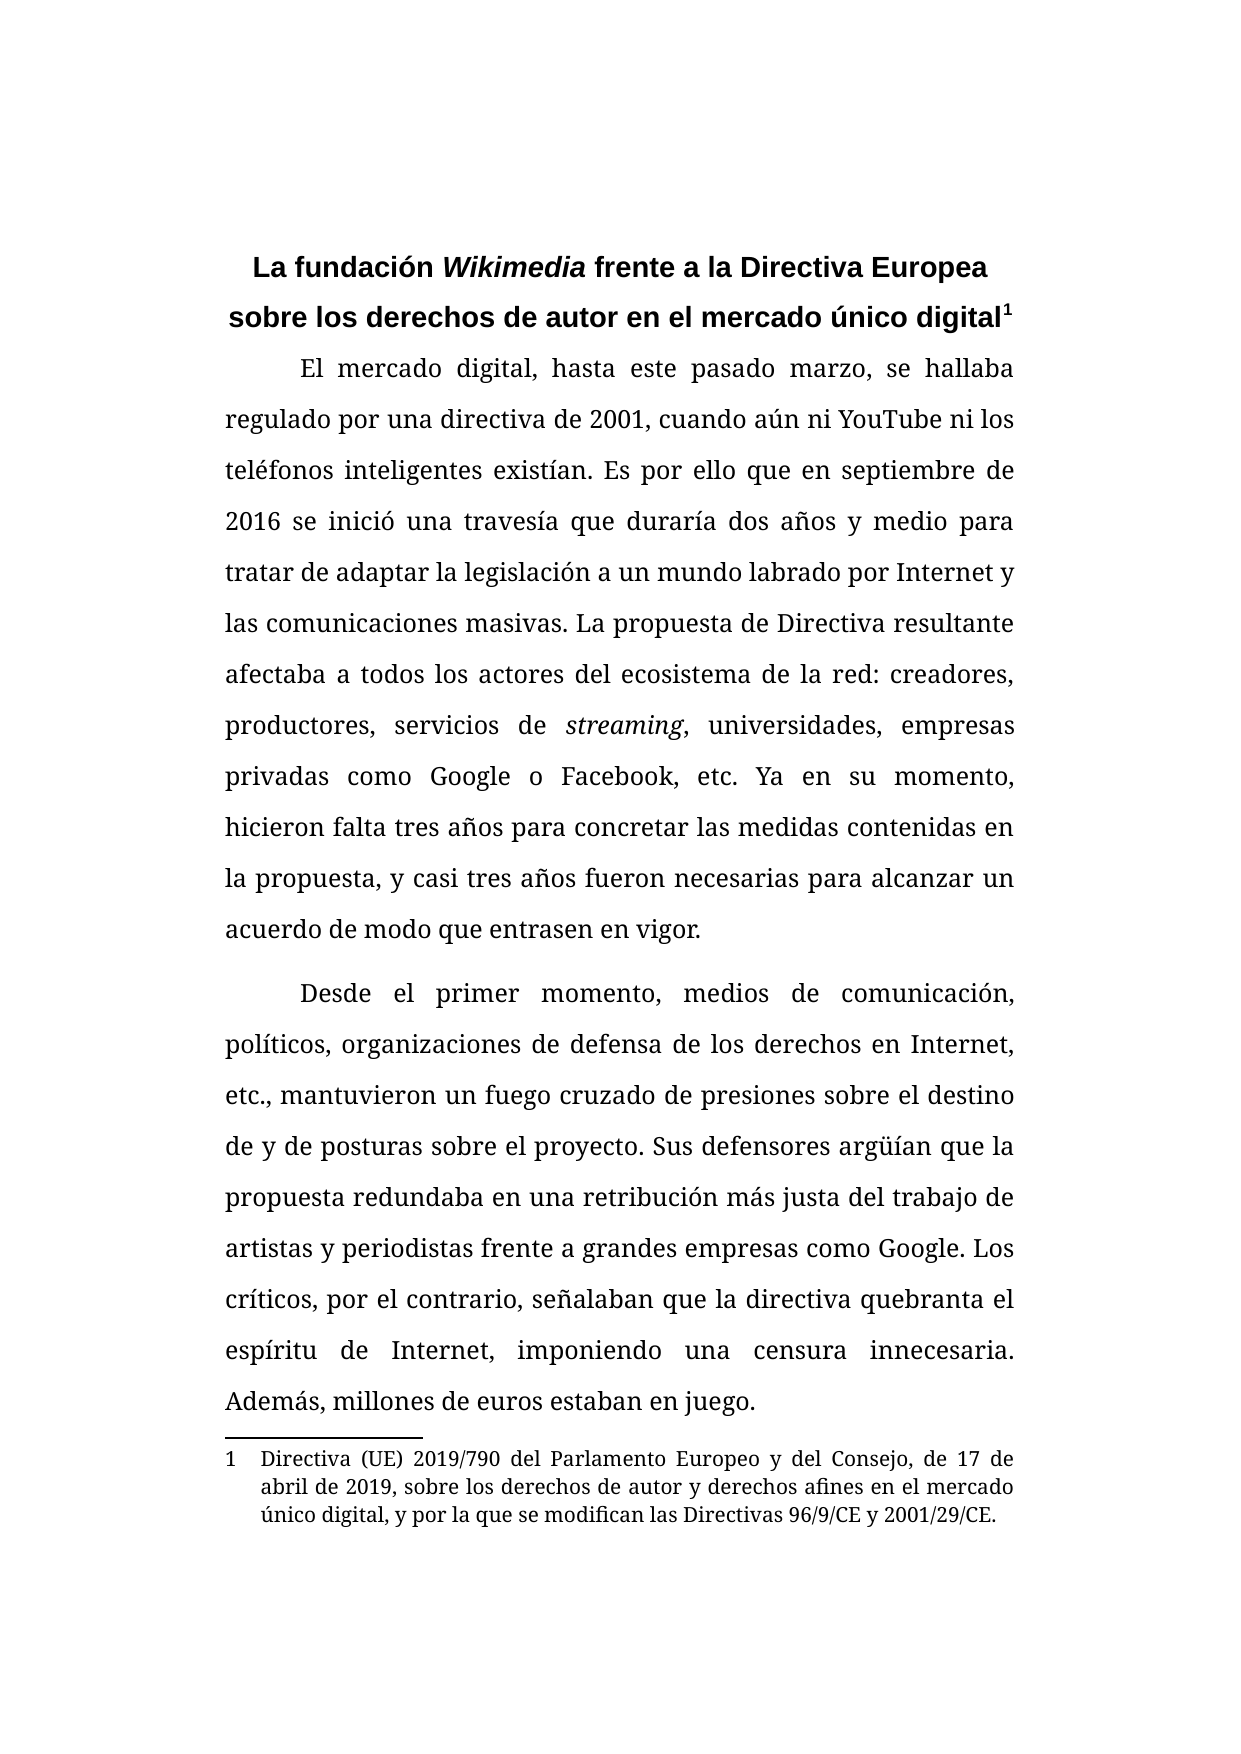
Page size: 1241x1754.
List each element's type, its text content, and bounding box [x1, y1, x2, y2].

text La fundación Wikimedia frente a la Directiva Europea sobre los derechos de autor en el mercado único digital [225, 250, 1015, 334]
text Directiva (UE) 2019/790 del Parlamento Europeo y del Consejo, de 17 de abril de 2019, sobre los derechos de autor y derechos afines en el mercado único digital, y por la que se modifican las Directivas 96/9/CE y 2001/29/CE. [225, 1444, 1015, 1529]
text El mercado digital, hasta este pasado marzo, se hallaba regulado por una directiva de 2001, cuando aún ni YouTube ni los teléfonos inteligentes existían. Es por ello que en septiembre de 2016 se inició una travesía que duraría dos años y medio para tratar de adaptar la legislación a un mundo labrado por Internet y las comunicaciones masivas. La propuesta de Directiva resultante afectaba a todos los actores del ecosistema de la red: creadores, productores, servicios de streaming, universidades, empresas privadas como Google o Facebook, etc. Ya en su momento, hicieron falta tres años para concretar las medidas contenidas en la propuesta, y casi tres años fueron necesarias para alcanzar un acuerdo de modo que entrasen en vigor. [225, 350, 1015, 946]
text Desde el primer momento, medios de comunicación, políticos, organizaciones de defensa de los derechos en Internet, etc., mantuvieron un fuego cruzado de presiones sobre el destino de y de posturas sobre el proyecto. Sus defensores argüían que la propuesta redundaba en una retribución más justa del trabajo de artistas y periodistas frente a grandes empresas como Google. Los críticos, por el contrario, señalaban que la directiva quebranta el espíritu de Internet, imponiendo una censura innecesaria. Además, millones de euros estaban en juego. [225, 975, 1015, 1418]
